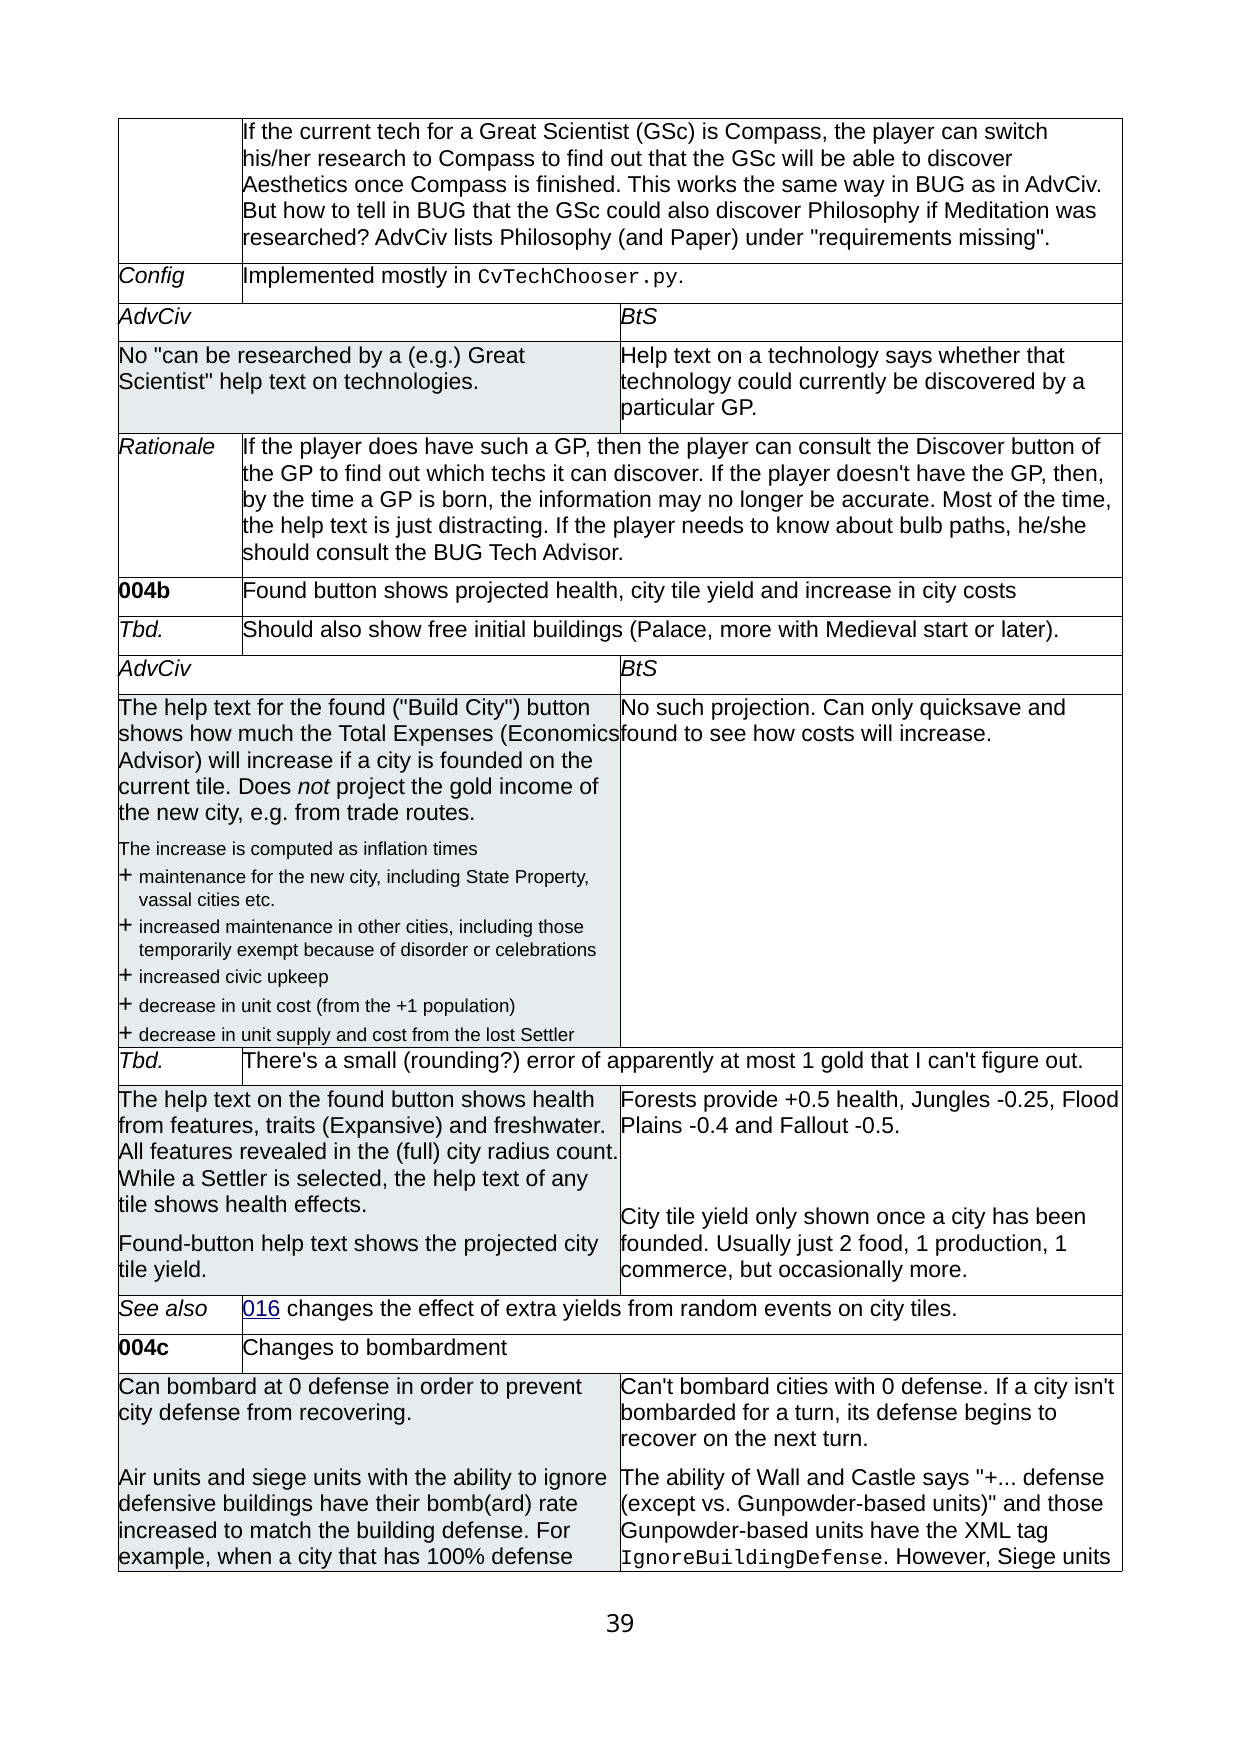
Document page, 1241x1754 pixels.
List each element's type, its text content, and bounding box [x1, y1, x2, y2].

table_cell Changes to bombardment [243, 1335, 1122, 1372]
table_cell 004c [119, 1335, 242, 1372]
table_cell Can bombard at 0 defense in order to prevent city defense from recovering. Air units and siege units with the ability to ignore defensive buildings have their bomb(ard) rate increased to match the building defense. For example, when a city that has 100% defense [119, 1374, 620, 1571]
table_cell See also [119, 1296, 242, 1334]
table_cell Should also show free initial buildings (Palace, more with Medieval start or later). [243, 617, 1122, 655]
table_cell 004b [119, 578, 242, 616]
table_cell BtS [621, 656, 1122, 694]
table_cell The help text on the found button shows health from features, traits (Expansive) and freshwater. All features revealed in the (full) city radius count. While a Settler is selected, the help text of any tile shows health effects. Found-button help text shows the projected city tile yield. [119, 1086, 620, 1295]
table_cell Implemented mostly in CvTechChooser.py. [243, 264, 1122, 303]
table_cell Tbd. [119, 1048, 242, 1085]
table_cell There's a small (rounding?) error of apparently at most 1 gold that I can't figure out. [243, 1048, 1122, 1085]
table_cell No "can be researched by a (e.g.) Great Scientist" help text on technologies. [119, 342, 620, 433]
table_cell BtS [621, 304, 1122, 341]
table_cell Config [119, 264, 242, 303]
table_cell 016 changes the effect of extra yields from random events on city tiles. [243, 1296, 1122, 1334]
table_cell The help text for the found ("Build City") button shows how much the Total Expenses (Economics Advisor) will increase if a city is founded on the current tile. Does not project the gold income of the new city, e.g. from trade routes. The increase is computed as inflation times maintenance for the new city, including State Property, vassal cities etc. increased maintenance in other cities, including those temporarily exempt because of disorder or celebrations increased civic upkeep decrease in unit cost (from the +1 population) decrease in unit supply and cost from the lost Settler [119, 695, 620, 1047]
table_cell [119, 119, 242, 262]
table_cell Help text on a technology says whether that technology could currently be discovered by a particular GP. [621, 342, 1122, 433]
table_cell No such projection. Can only quicksave and found to see how costs will increase. [621, 695, 1122, 1047]
table_cell Can't bombard cities with 0 defense. If a city isn't bombarded for a turn, its defense begins to recover on the next turn. The ability of Wall and Castle says "+... defense (except vs. Gunpowder-based units)" and those Gunpowder-based units have the XML tag IgnoreBuildingDefense. However, Siege units [621, 1374, 1122, 1571]
table_cell AdvCiv [119, 304, 620, 341]
table_cell Tbd. [119, 617, 242, 655]
table_cell AdvCiv [119, 656, 620, 694]
table_cell Found button shows projected health, city tile yield and increase in city costs [243, 578, 1122, 616]
table_cell Rationale [119, 434, 242, 577]
table_cell If the current tech for a Great Scientist (GSc) is Compass, the player can switch his/her research to Compass to find out that the GSc will be able to discover Aesthetics once Compass is finished. This works the same way in BUG as in AdvCiv. But how to tell in BUG that the GSc could also discover Philosophy if Meditation was researched? AdvCiv lists Philosophy (and Paper) under "requirements missing". [243, 119, 1122, 262]
table_cell If the player does have such a GP, then the player can consult the Discover button of the GP to find out which techs it can discover. If the player doesn't have the GP, then, by the time a GP is born, the information may no longer be accurate. Most of the time, the help text is just distracting. If the player needs to know about bulb paths, he/she should consult the BUG Tech Advisor. [243, 434, 1122, 577]
table_cell Forests provide +0.5 health, Jungles -0.25, Flood Plains -0.4 and Fallout -0.5. City tile yield only shown once a city has been founded. Usually just 2 food, 1 production, 1 commerce, but occasionally more. [621, 1086, 1122, 1295]
